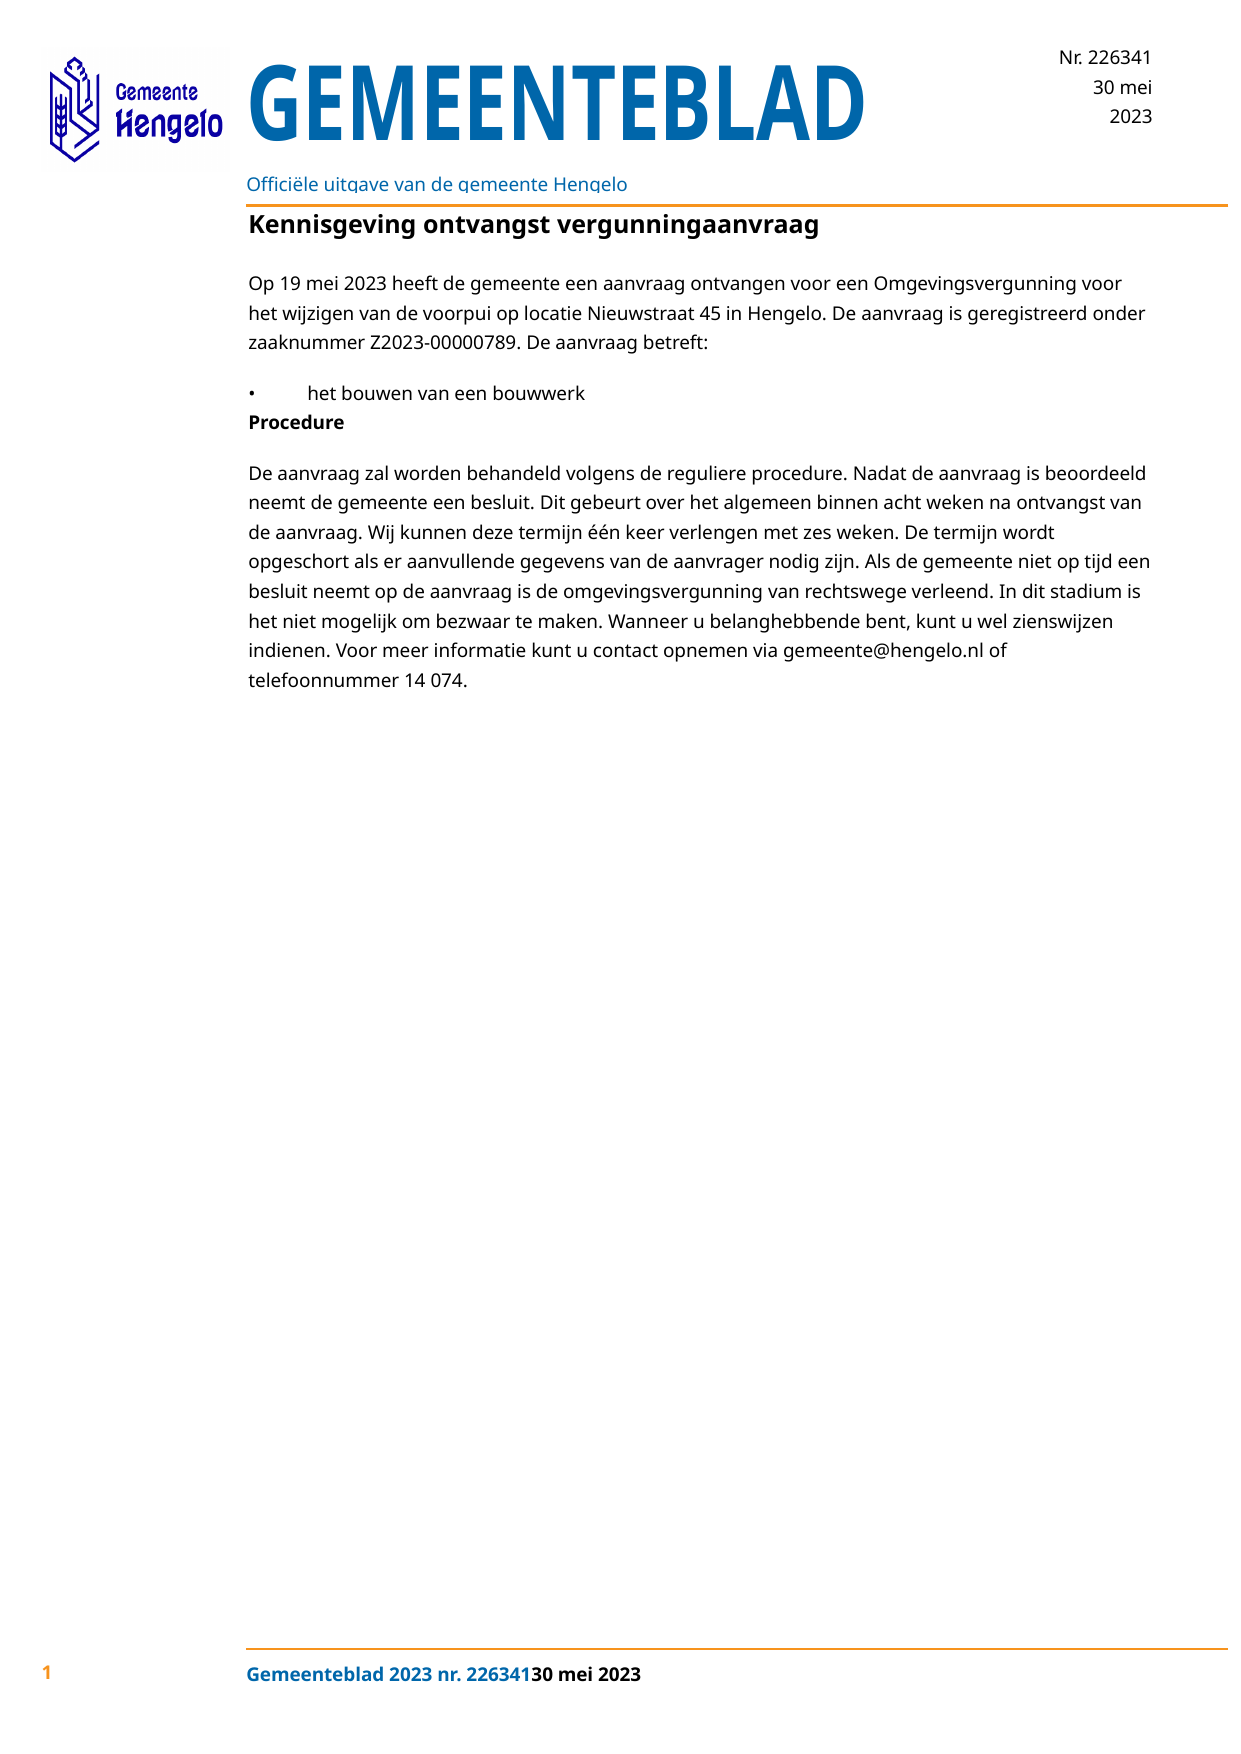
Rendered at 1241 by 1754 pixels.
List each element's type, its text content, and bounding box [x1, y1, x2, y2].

text Procedure [248, 409, 1152, 435]
text Kennisgeving ontvangst vergunningaanvraag [248, 207, 1152, 241]
picture [41, 47, 231, 172]
text Op 19 mei 2023 heeft de gemeente een aanvraag ontvangen voor een Omgevingsvergunning voor het wijzigen van de voorpui op locatie Nieuwstraat 45 in Hengelo. De aanvraag is geregistreerd onder zaaknummer Z2023-00000789. De aanvraag betreft: [248, 270, 1152, 355]
text De aanvraag zal worden behandeld volgens de reguliere procedure. Nadat de aanvraag is beoordeeld neemt de gemeente een besluit. Dit gebeurt over het algemeen binnen acht weken na ontvangst van de aanvraag. Wij kunnen deze termijn één keer verlengen met zes weken. De termijn wordt opgeschort als er aanvullende gegevens van de aanvrager nodig zijn. Als de gemeente niet op tijd een besluit neemt op de aanvraag is de omgevingsvergunning van rechtswege verleend. In dit stadium is het niet mogelijk om bezwaar te maken. Wanneer u belanghebbende bent, kunt u wel zienswijzen indienen. Voor meer informatie kunt u contact opnemen via gemeente@hengelo.nl of telefoonnummer 14 074. [248, 460, 1152, 693]
list het bouwen van een bouwwerk [248, 380, 1152, 406]
